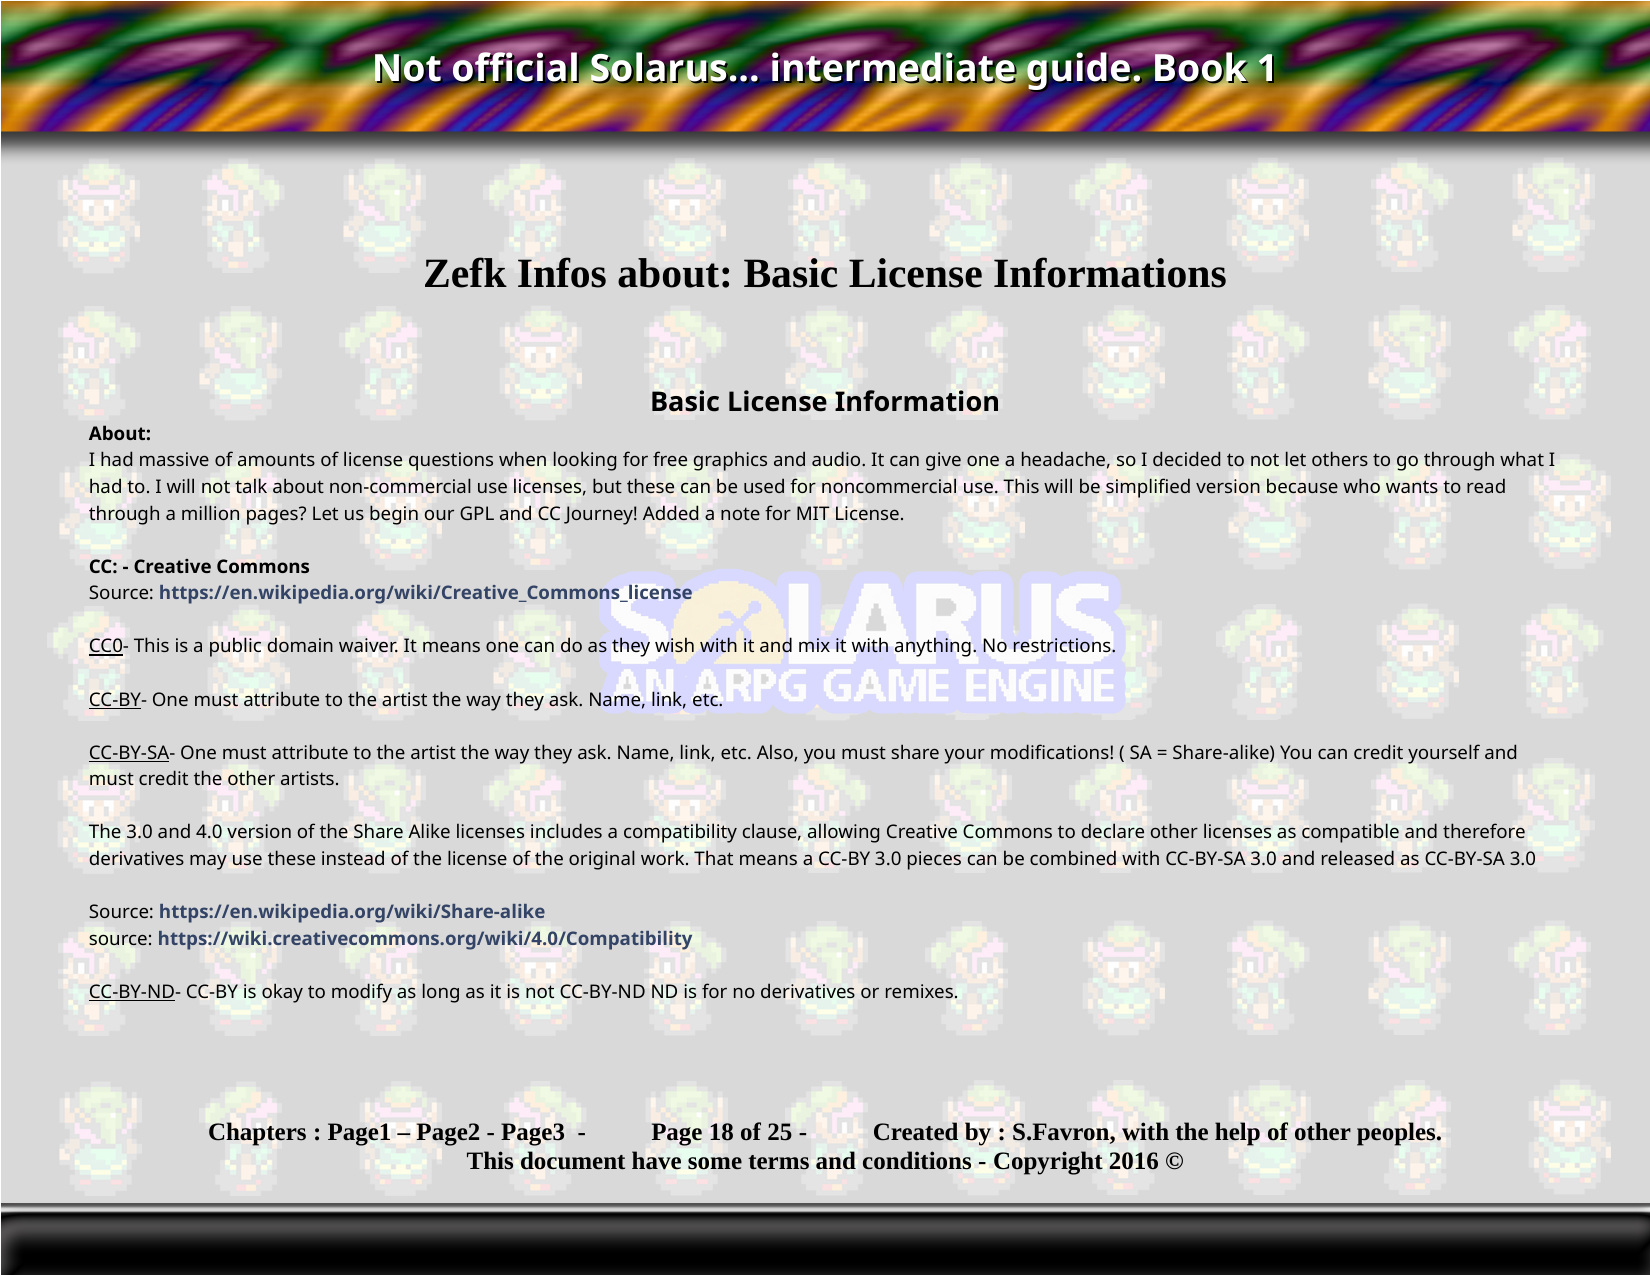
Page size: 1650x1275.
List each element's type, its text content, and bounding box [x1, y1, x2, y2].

text About: I had massive of amounts of license questions when looking for free graphics and audio. It can give one a headache, so I decided to not let others to go through what I had to. I will not talk about non-commercial use licenses, but these can be used for noncommercial use. This will be simplified version because who wants to read through a million pages? Let us begin our GPL and CC Journey! Added a note for MIT License. CC: - Creative Commons Source: https://en.wikipedia.org/wiki/Creative_Commons_license CC0- This is a public domain waiver. It means one can do as they wish with it and mix it with anything. No restrictions. CC-BY- One must attribute to the artist the way they ask. Name, link, etc. CC-BY-SA- One must attribute to the artist the way they ask. Name, link, etc. Also, you must share your modifications! ( SA = Share-alike) You can credit yourself and must credit the other artists. The 3.0 and 4.0 version of the Share Alike licenses includes a compatibility clause, allowing Creative Commons to declare other licenses as compatible and therefore derivatives may use these instead of the license of the original work. That means a CC-BY 3.0 pieces can be combined with CC-BY-SA 3.0 and released as CC-BY-SA 3.0 Source: https://en.wikipedia.org/wiki/Share-alike source: https://wiki.creativecommons.org/wiki/4.0/Compatibility CC-BY-ND- CC-BY is okay to modify as long as it is not CC-BY-ND ND is for no derivatives or remixes. [89, 419, 1561, 1037]
text Basic License Information [89, 382, 1561, 419]
picture [1, 1, 1650, 1275]
text Zefk Infos about: Basic License Informations [89, 248, 1561, 296]
